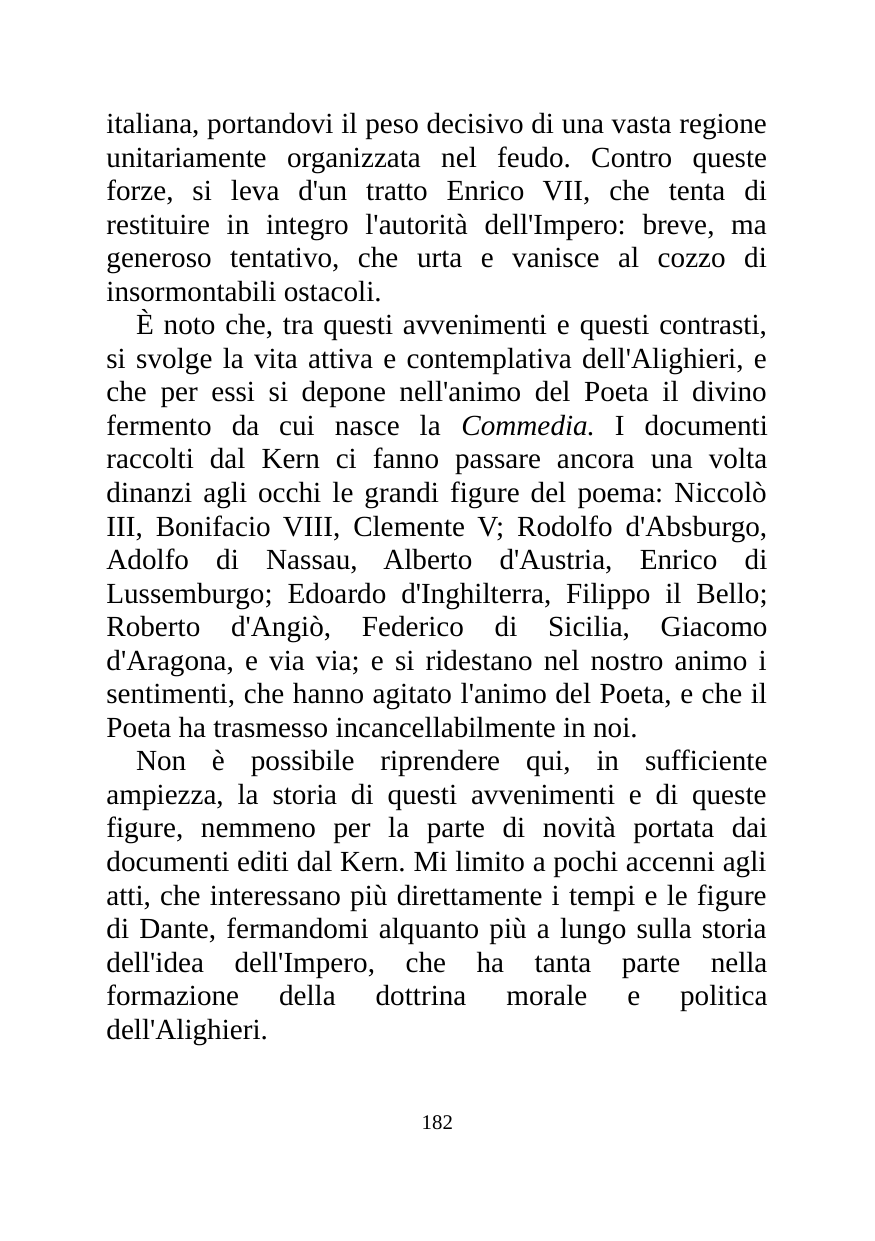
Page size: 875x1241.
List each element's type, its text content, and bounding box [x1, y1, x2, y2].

text Non è possibile riprendere qui, in sufficiente ampiezza, la storia di questi avvenimenti e di queste figure, nemmeno per la parte di novità portata dai documenti editi dal Kern. Mi limito a pochi accenni agli atti, che interessano più direttamente i tempi e le figure di Dante, fermandomi alquanto più a lungo sulla storia dell'idea dell'Impero, che ha tanta parte nella formazione della dottrina morale e politica dell'Alighieri. [106, 743, 768, 1045]
text italiana, portandovi il peso decisivo di una vasta regione unitariamente organizzata nel feudo. Contro queste forze, si leva d'un tratto Enrico VII, che tenta di restituire in integro l'autorità dell'Impero: breve, ma generoso tentativo, che urta e vanisce al cozzo di insormontabili ostacoli. [106, 106, 768, 307]
text È noto che, tra questi avvenimenti e questi contrasti, si svolge la vita attiva e contemplativa dell'Alighieri, e che per essi si depone nell'animo del Poeta il divino fermento da cui nasce la Commedia. I documenti raccolti dal Kern ci fanno passare ancora una volta dinanzi agli occhi le grandi figure del poema: Niccolò III, Bonifacio VIII, Clemente V; Rodolfo d'Absburgo, Adolfo di Nassau, Alberto d'Austria, Enrico di Lussemburgo; Edoardo d'Inghilterra, Filippo il Bello; Roberto d'Angiò, Federico di Sicilia, Giacomo d'Aragona, e via via; e si ridestano nel nostro animo i sentimenti, che hanno agitato l'animo del Poeta, e che il Poeta ha trasmesso incancellabilmente in noi. [106, 307, 768, 743]
